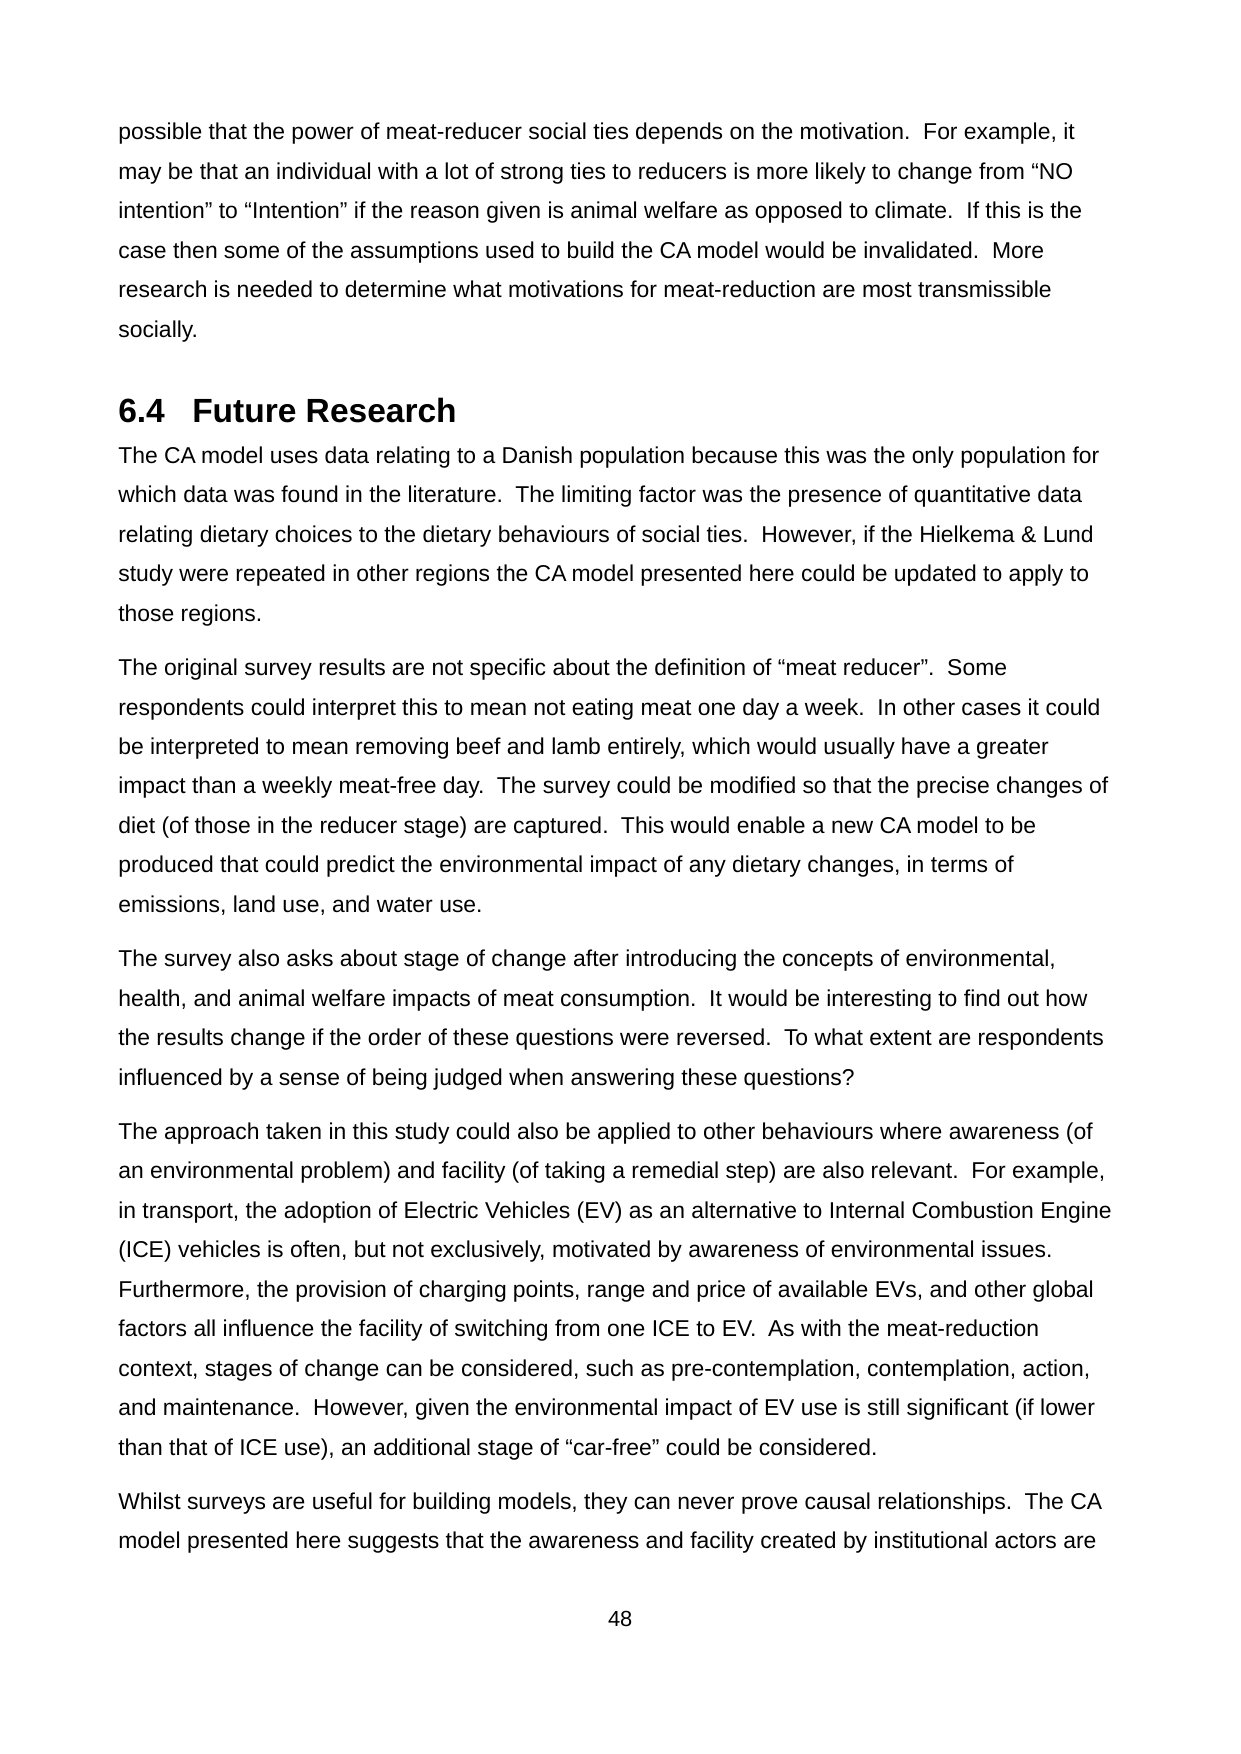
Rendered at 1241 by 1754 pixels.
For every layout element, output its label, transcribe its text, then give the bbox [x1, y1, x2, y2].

text possible that the power of meat-reducer social ties depends on the motivation. For example, it may be that an individual with a lot of strong ties to reducers is more likely to change from “NO intention” to “Intention” if the reason given is animal welfare as opposed to climate. If this is the case then some of the assumptions used to build the CA model would be invalidated. More research is needed to determine what motivations for meat-reduction are most transmissible socially. [118, 118, 1122, 342]
text The approach taken in this study could also be applied to other behaviours where awareness (of an environmental problem) and facility (of taking a remedial step) are also relevant. For example, in transport, the adoption of Electric Vehicles (EV) as an alternative to Internal Combustion Engine (ICE) vehicles is often, but not exclusively, motivated by awareness of environmental issues. Furthermore, the provision of charging points, range and price of available EVs, and other global factors all influence the facility of switching from one ICE to EV. As with the meat-reduction context, stages of change can be considered, such as pre-contemplation, contemplation, action, and maintenance. However, given the environmental impact of EV use is still significant (if lower than that of ICE use), an additional stage of “car-free” could be considered. [118, 1118, 1122, 1460]
subtitle Future Research [118, 391, 1122, 429]
text The original survey results are not specific about the definition of “meat reducer”. Some respondents could interpret this to mean not eating meat one day a week. In other cases it could be interpreted to mean removing beef and lamb entirely, which would usually have a greater impact than a weekly meat-free day. The survey could be modified so that the precise changes of diet (of those in the reducer stage) are captured. This would enable a new CA model to be produced that could predict the environmental impact of any dietary changes, in terms of emissions, land use, and water use. [118, 654, 1122, 917]
text The survey also asks about stage of change after introducing the concepts of environmental, health, and animal welfare impacts of meat consumption. It would be interesting to find out how the results change if the order of these questions were reversed. To what extent are respondents influenced by a sense of being judged when answering these questions? [118, 945, 1122, 1090]
text Whilst surveys are useful for building models, they can never prove causal relationships. The CA model presented here suggests that the awareness and facility created by institutional actors are [118, 1488, 1122, 1554]
text The CA model uses data relating to a Danish population because this was the only population for which data was found in the literature. The limiting factor was the presence of quantitative data relating dietary choices to the dietary behaviours of social ties. However, if the Hielkema & Lund study were repeated in other regions the CA model presented here could be updated to apply to those regions. [118, 442, 1122, 626]
